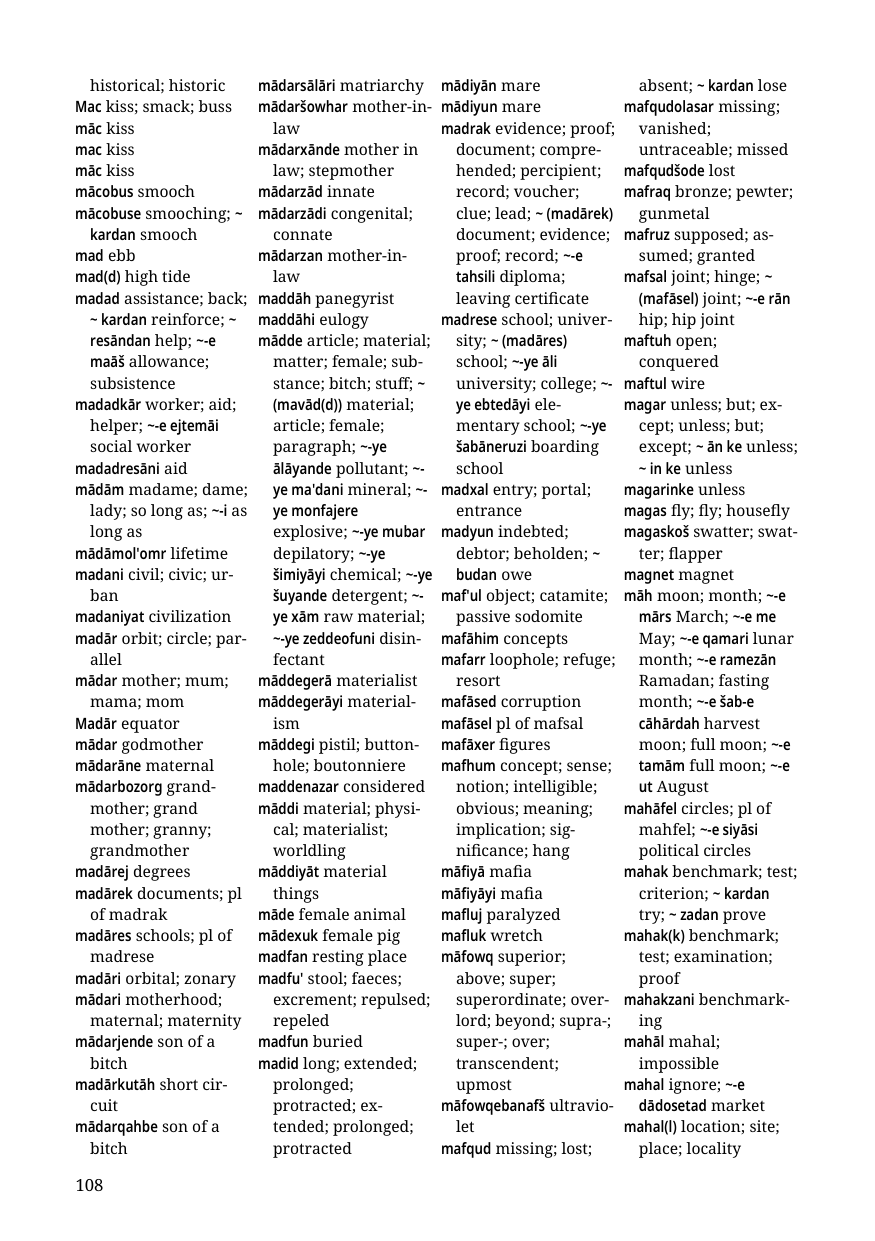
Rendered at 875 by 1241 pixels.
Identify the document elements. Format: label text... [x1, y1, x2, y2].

text mādaršowhar mother-in-law [258, 96, 433, 139]
text maftul wire [624, 372, 799, 394]
text mahak(k) benchmark; test; ex­amination; proof [624, 925, 799, 989]
text mahal(l) location; site; place; locality [624, 1116, 799, 1159]
text mādiyān mare [441, 75, 616, 96]
text mādiyun mare [441, 96, 616, 117]
text mahal ignore; ~-e dādosetad market [624, 1074, 799, 1116]
text mādarjende son of a bitch [75, 1031, 250, 1074]
text mafhum concept; sense; no­tion; intelligible; obvi­ous; meaning; implica­tion; sig­nificance; hang [441, 755, 616, 861]
text madrak evidence; proof; docu­ment; compre­hended; per­cipient; record; voucher; clue; lead; ~ (madārek) docu­ment; evidence; proof; record; ~-e tahsili diploma; leaving certifi­cate [441, 117, 616, 309]
text mādām madame; dame; lady; so long as; ~-i as long as [75, 479, 250, 542]
text māfowq superior; above; su­per; superordinate; over­lord; be­yond; supra-; su­per-; over; transcen­dent; upmost [441, 946, 616, 1095]
text mafluj paralyzed [441, 904, 616, 925]
text mādarsālāri matriarchy [258, 75, 433, 96]
text maddāh panegyrist [258, 287, 433, 309]
text mafāxer figures [441, 734, 616, 755]
text māddegerā materialist [258, 670, 433, 691]
text Madār equator [75, 712, 250, 734]
text madfun buried [258, 1031, 433, 1052]
text mafqud missing; lost; [441, 1137, 616, 1159]
text mahak benchmark; test; cri­terion; ~ kardan try; ~ zadan prove [624, 861, 799, 925]
text mafsal joint; hinge; ~ (mafāsel) joint; ~-e rān hip; hip joint [624, 266, 799, 330]
text mafāsel pl of mafsal [441, 712, 616, 734]
text maf'ul object; catamite; pas­sive sodomite [441, 585, 616, 627]
text madārek documents; pl of madrak [75, 882, 250, 925]
text madāri orbital; zonary [75, 967, 250, 989]
text mahakzani benchmark­ing [624, 989, 799, 1031]
text madyun indebted; debtor; be­holden; ~ budan owe [441, 521, 616, 585]
text mādar mother; mum; mama; mom [75, 670, 250, 712]
text madad assistance; back; ~ kardan reinforce; ~ resāndan help; ~-e maāš al­lowance; subsistence [75, 287, 250, 394]
text magar unless; but; ex­cept; un­less; but; except; ~ ān ke un­less; ~ in ke unless [624, 394, 799, 479]
text madrese school; univer­sity; ~ (madāres) school; ~-ye āli university; col­lege; ~-ye ebtedāyi ele­mentary school; ~-ye šabāneruzi boarding school [441, 309, 616, 479]
text mafqudolasar missing; van­ished; untraceable; missed [624, 96, 799, 160]
text madāres schools; pl of madrese [75, 925, 250, 967]
text mahāl mahal; impossible [624, 1031, 799, 1074]
text mad(d) high tide [75, 266, 250, 287]
text māfiyā mafia [441, 861, 616, 882]
text mac kiss [75, 139, 250, 160]
text magarinke unless [624, 479, 799, 500]
text māddi material; physi­cal; ma­terialist; worldling [258, 797, 433, 861]
text maddāhi eulogy [258, 309, 433, 330]
text mafāsed corruption [441, 691, 616, 712]
text magaskoš swatter; swat­ter; flapper [624, 521, 799, 564]
text maddenazar considered [258, 776, 433, 797]
text madārkutāh short cir­cuit [75, 1074, 250, 1116]
text māh moon; month; ~-e mārs March; ~-e me May; ~-e qamari lunar month; ~-e ramezān Ra­madan; fast­ing month; ~-e šab-e cāhārdah har­vest moon; full moon; ~-e tamām full moon; ~-e ut Au­gust [624, 585, 799, 797]
text māddegerāyi material­ism [258, 691, 433, 734]
text mafāhim concepts [441, 627, 616, 649]
text magas fly; fly; housefly [624, 500, 799, 521]
text mafarr loophole; refuge; re­sort [441, 649, 616, 691]
text madaniyat civilization [75, 606, 250, 627]
text mādarxānde mother in law; stepmother [258, 139, 433, 181]
text mādāmol'omr lifetime [75, 542, 250, 564]
text maftuh open; conquered [624, 330, 799, 372]
text madārej degrees [75, 861, 250, 882]
text mādarbozorg grand­mother; grand mother; granny; grandmother [75, 776, 250, 861]
text madfu' stool; faeces; excre­ment; repulsed; re­peled [258, 967, 433, 1031]
text histori­cal; historic [75, 75, 250, 96]
text māc kiss [75, 117, 250, 139]
text mādarāne maternal [75, 755, 250, 776]
text māfowqebanafš ultravio­let [441, 1095, 616, 1137]
text Mac kiss; smack; buss [75, 96, 250, 117]
text magnet magnet [624, 564, 799, 585]
text mafraq bronze; pewter; gun­metal [624, 181, 799, 224]
text madani civil; civic; ur­ban [75, 564, 250, 606]
text māddegi pistil; button­hole; boutonniere [258, 734, 433, 776]
text mafqudšode lost [624, 160, 799, 181]
text madxal entry; portal; en­trance [441, 479, 616, 521]
text mādexuk female pig [258, 925, 433, 946]
text madadkār worker; aid; helper; ~-e ejtemāi social worker [75, 394, 250, 457]
text mādarzan mother-in-law [258, 245, 433, 287]
text mādari motherhood; matern­al; maternity [75, 989, 250, 1031]
text mādde article; material; mat­ter; female; sub­stance; bitch; stuff; ~ (mavād(d)) material; ar­ticle; female; paragraph; ~-ye ālāyande pollutant; ~-ye ma'dani mineral; ~-ye monfajere explosive; ~-ye mubar de­pilatory; ~-ye šimiyāyi chemical; ~-ye šuyande detergent; ~-ye xām raw material; ~-ye zeddeofuni disin­fectant [258, 330, 433, 670]
text mahāfel circles; pl of mah­fel; ~-e siyāsi politi­cal circles [624, 797, 799, 861]
text madār orbit; circle; par­allel [75, 627, 250, 670]
text mafruz supposed; as­sumed; granted [624, 224, 799, 266]
text madid long; extended; pro­longed; protracted; ex­tended; prolonged; pro­tracted [258, 1052, 433, 1159]
text ab­sent; ~ kardan lose [624, 75, 799, 96]
text mācobus smooch [75, 181, 250, 202]
text mācobuse smooching; ~ kardan smooch [75, 202, 250, 245]
text madfan resting place [258, 946, 433, 967]
text māddiyāt material things [258, 861, 433, 904]
text madadresāni aid [75, 457, 250, 479]
text mādarqahbe son of a bitch [75, 1116, 250, 1159]
text māfiyāyi mafia [441, 882, 616, 904]
text māde female animal [258, 904, 433, 925]
text mafluk wretch [441, 925, 616, 946]
text mādarzādi congenital; con­nate [258, 202, 433, 245]
text mādar godmother [75, 734, 250, 755]
text mādarzād innate [258, 181, 433, 202]
text māc kiss [75, 160, 250, 181]
text mad ebb [75, 245, 250, 266]
